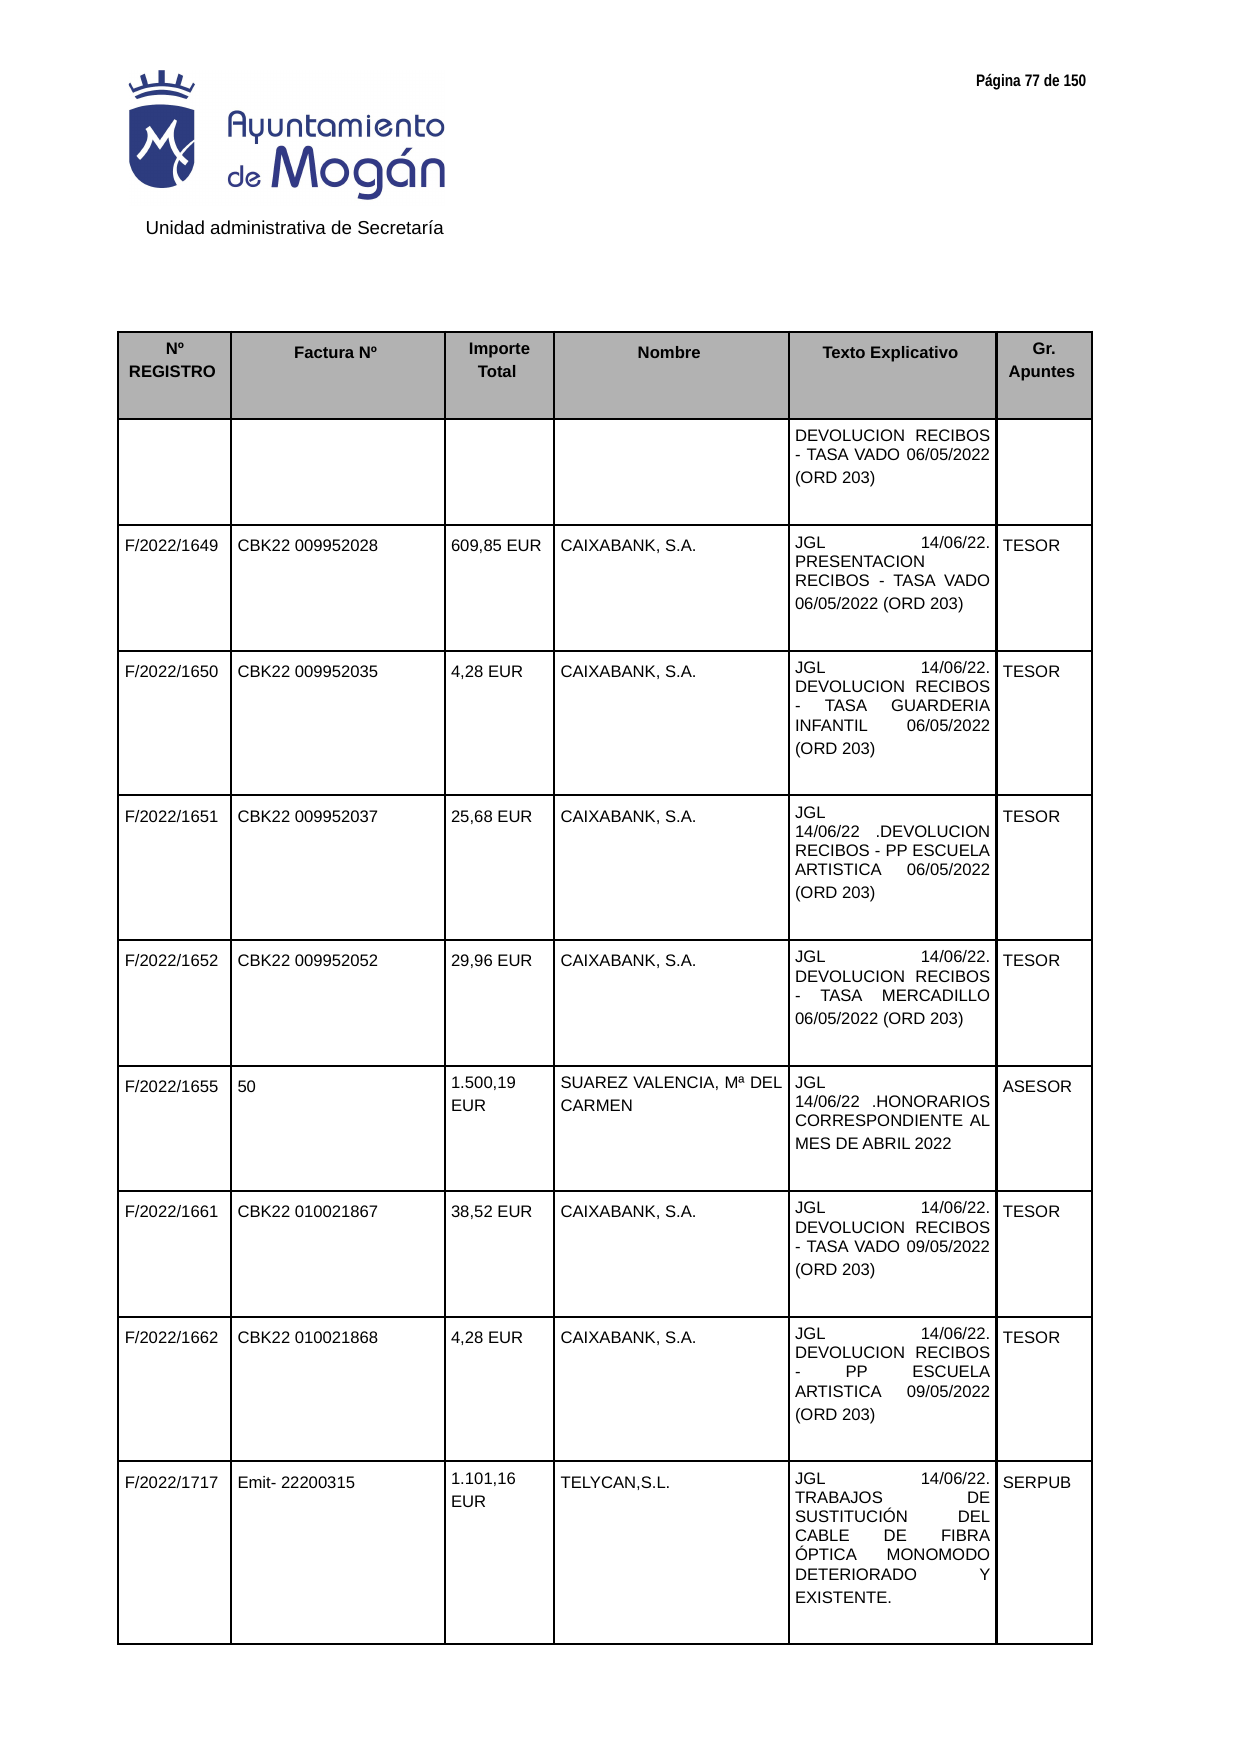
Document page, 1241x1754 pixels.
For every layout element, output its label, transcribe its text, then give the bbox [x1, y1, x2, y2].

table_cell CBK22 009952028 [232, 526, 444, 649]
table_cell [232, 420, 444, 524]
table_cell JGL 14/06/22. TRABAJOS DE SUSTITUCIÓN DEL CABLE DE FIBRA ÓPTICA MONOMODO DETERIORADO Y EXISTENTE. [790, 1462, 995, 1643]
table_cell ASESOR [998, 1067, 1091, 1190]
table_cell CBK22 009952037 [232, 796, 444, 939]
table_cell JGL 14/06/22 .HONORARIOS CORRESPONDIENTE AL MES DE ABRIL 2022 [790, 1067, 995, 1190]
table_cell TESOR [998, 796, 1091, 939]
table_cell SUAREZ VALENCIA, Mª DEL CARMEN [555, 1067, 788, 1190]
table_cell JGL 14/06/22. PRESENTACION RECIBOS - TASA VADO 06/05/2022 (ORD 203) [790, 526, 995, 649]
table_cell DEVOLUCION RECIBOS - TASA VADO 06/05/2022 (ORD 203) [790, 420, 995, 524]
table_cell [446, 420, 553, 524]
table_cell JGL 14/06/22 .DEVOLUCION RECIBOS - PP ESCUELA ARTISTICA 06/05/2022 (ORD 203) [790, 796, 995, 939]
table_header Factura Nº [232, 333, 444, 418]
table_cell [555, 420, 788, 524]
table_cell TESOR [998, 1192, 1091, 1316]
table_cell F/2022/1662 [119, 1318, 230, 1460]
table_header Gr. Apuntes [998, 333, 1091, 418]
table_cell TESOR [998, 1318, 1091, 1460]
table_cell CAIXABANK, S.A. [555, 941, 788, 1064]
table_cell 609,85 EUR [446, 526, 553, 649]
table_cell 50 [232, 1067, 444, 1190]
table_cell JGL 14/06/22. DEVOLUCION RECIBOS - TASA VADO 09/05/2022 (ORD 203) [790, 1192, 995, 1316]
table_header Importe Total [446, 333, 553, 418]
table_cell 25,68 EUR [446, 796, 553, 939]
table_cell CBK22 010021868 [232, 1318, 444, 1460]
table_header Nº REGISTRO [119, 333, 230, 418]
table_cell CAIXABANK, S.A. [555, 1192, 788, 1316]
table_cell 1.500,19 EUR [446, 1067, 553, 1190]
table_header Nombre [555, 333, 788, 418]
table_cell 1.101,16 EUR [446, 1462, 553, 1643]
table_cell JGL 14/06/22. DEVOLUCION RECIBOS - TASA MERCADILLO 06/05/2022 (ORD 203) [790, 941, 995, 1064]
table_cell F/2022/1655 [119, 1067, 230, 1190]
table_cell CBK22 010021867 [232, 1192, 444, 1316]
table_cell 38,52 EUR [446, 1192, 553, 1316]
table_cell CAIXABANK, S.A. [555, 1318, 788, 1460]
table_cell TESOR [998, 526, 1091, 649]
table_cell F/2022/1651 [119, 796, 230, 939]
table_cell [119, 420, 230, 524]
table_cell TESOR [998, 941, 1091, 1064]
picture [128, 70, 445, 206]
table_cell CBK22 009952035 [232, 652, 444, 794]
table_cell TELYCAN,S.L. [555, 1462, 788, 1643]
table_cell TESOR [998, 652, 1091, 794]
table_cell F/2022/1652 [119, 941, 230, 1064]
table_cell 4,28 EUR [446, 1318, 553, 1460]
table_cell 29,96 EUR [446, 941, 553, 1064]
table_cell F/2022/1649 [119, 526, 230, 649]
table_cell Emit- 22200315 [232, 1462, 444, 1643]
table_cell F/2022/1661 [119, 1192, 230, 1316]
table_cell F/2022/1717 [119, 1462, 230, 1643]
table_cell [998, 420, 1091, 524]
table_cell CAIXABANK, S.A. [555, 652, 788, 794]
table_cell F/2022/1650 [119, 652, 230, 794]
table_cell JGL 14/06/22. DEVOLUCION RECIBOS - TASA GUARDERIA INFANTIL 06/05/2022 (ORD 203) [790, 652, 995, 794]
table_cell CBK22 009952052 [232, 941, 444, 1064]
table_cell JGL 14/06/22. DEVOLUCION RECIBOS - PP ESCUELA ARTISTICA 09/05/2022 (ORD 203) [790, 1318, 995, 1460]
table_cell CAIXABANK, S.A. [555, 796, 788, 939]
table_cell SERPUB [998, 1462, 1091, 1643]
table_cell 4,28 EUR [446, 652, 553, 794]
table_cell CAIXABANK, S.A. [555, 526, 788, 649]
table_header Texto Explicativo [790, 333, 995, 418]
